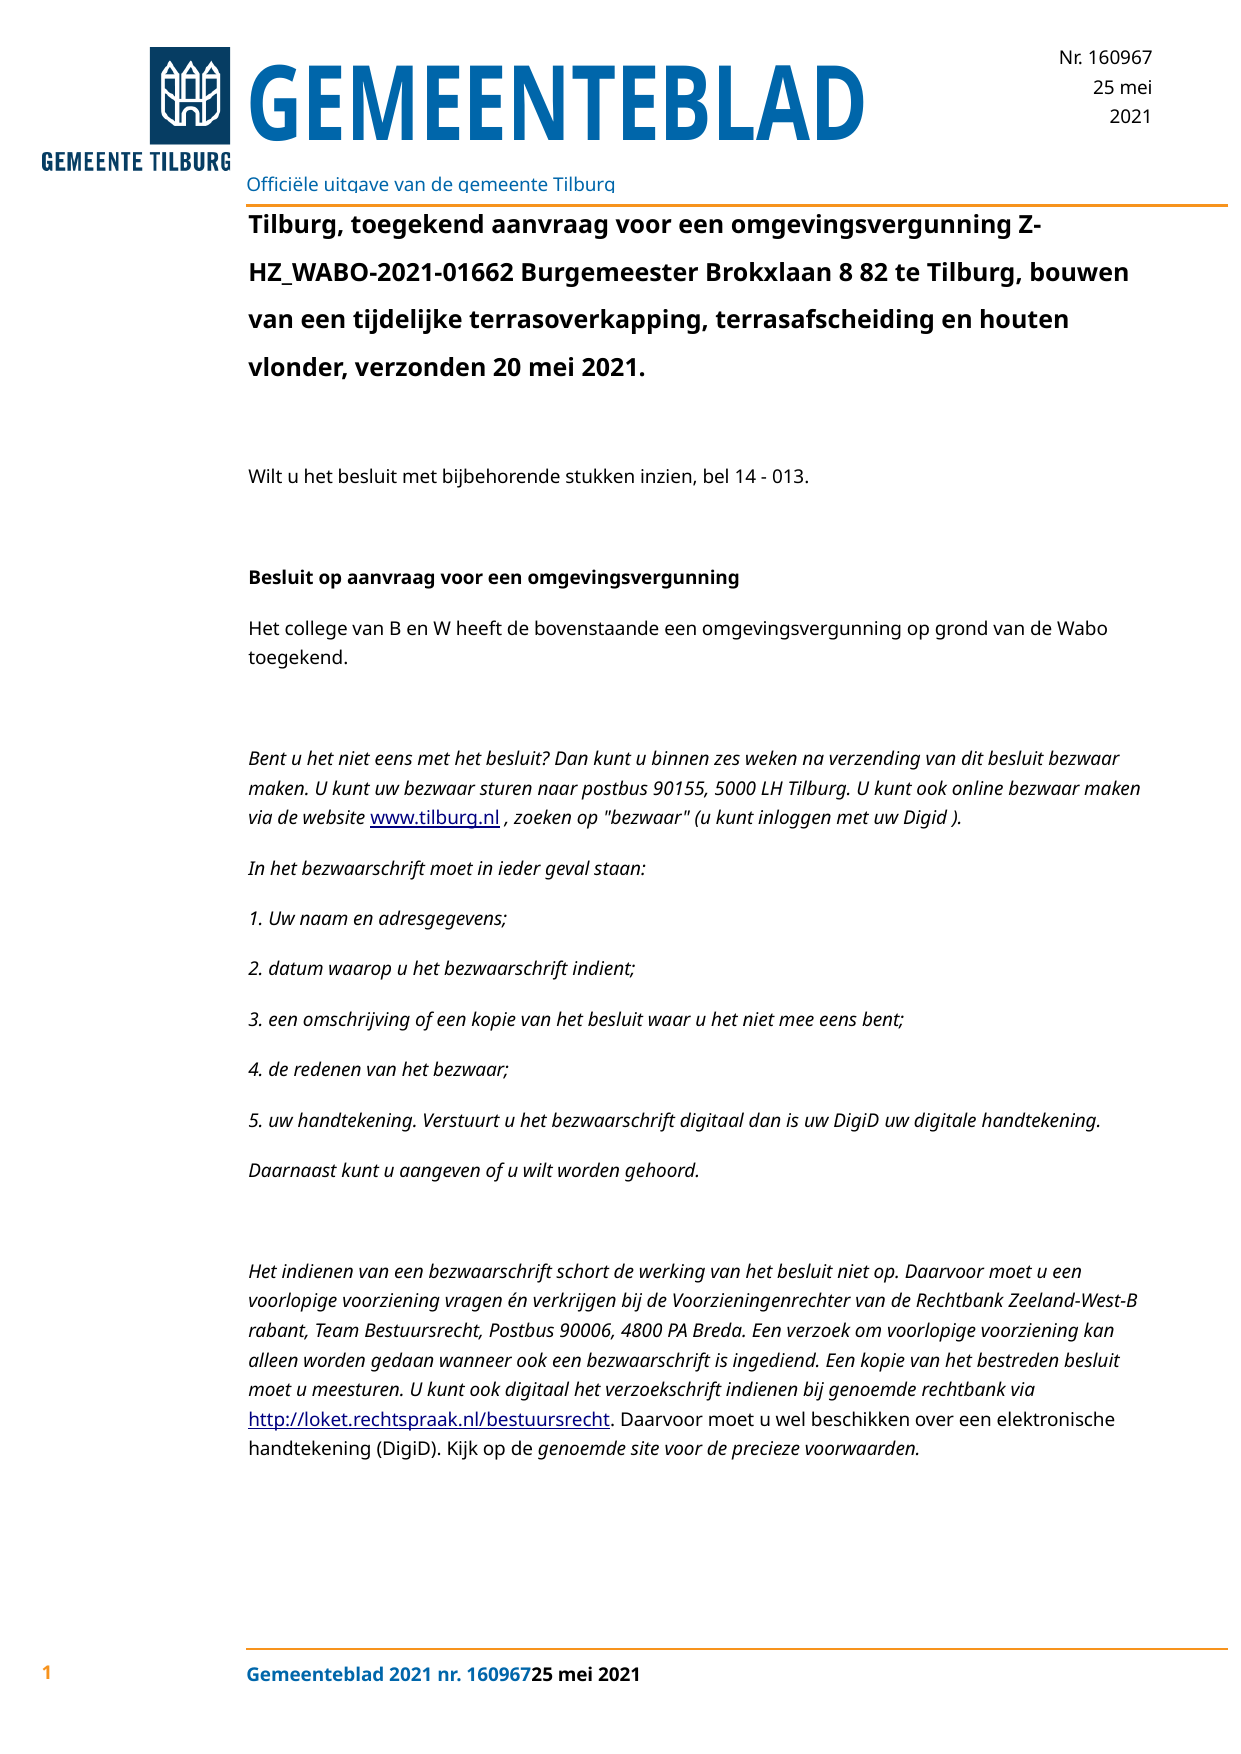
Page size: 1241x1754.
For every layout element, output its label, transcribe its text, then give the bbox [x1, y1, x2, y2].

text Het college van B en W heeft de bovenstaande een omgevingsvergunning op grond van de Wabo toegekend. [248, 615, 1152, 670]
text Besluit op aanvraag voor een omgevingsvergunning [248, 564, 1152, 590]
text 1. Uw naam en adresgegevens; [248, 905, 1152, 931]
picture [41, 47, 231, 172]
text Tilburg, toegekend aanvraag voor een omgevingsvergunning Z-HZ_WABO-2021-01662 Burgemeester Brokxlaan 8 82 te Tilburg, bouwen van een tijdelijke terrasoverkapping, terrasafscheiding en houten vlonder, verzonden 20 mei 2021. [248, 207, 1152, 384]
text 3. een omschrijving of een kopie van het besluit waar u het niet mee eens bent; [248, 1006, 1152, 1032]
text Bent u het niet eens met het besluit? Dan kunt u binnen zes weken na verzending van dit besluit bezwaar maken. U kunt uw bezwaar sturen naar postbus 90155, 5000 LH Tilburg. U kunt ook online bezwaar maken via de website www.tilburg.nl , zoeken op "bezwaar" (u kunt inloggen met uw Digid ). [248, 745, 1152, 830]
text Het indienen van een bezwaarschrift schort de werking van het besluit niet op. Daarvoor moet u een voorlopige voorziening vragen én verkrijgen bij de Voorzieningenrechter van de Rechtbank Zeeland-West-B rabant, Team Bestuursrecht, Postbus 90006, 4800 PA Breda. Een verzoek om voorlopige voorziening kan alleen worden gedaan wanneer ook een bezwaarschrift is ingediend. Een kopie van het bestreden besluit moet u meesturen. U kunt ook digitaal het verzoekschrift indienen bij genoemde rechtbank via http://loket.rechtspraak.nl/bestuursrecht. Daarvoor moet u wel beschikken over een elektronische handtekening (DigiD). Kijk op de genoemde site voor de precieze voorwaarden. [248, 1258, 1152, 1461]
text 2. datum waarop u het bezwaarschrift indient; [248, 956, 1152, 981]
text 4. de redenen van het bezwaar; [248, 1056, 1152, 1082]
text 5. uw handtekening. Verstuurt u het bezwaarschrift digitaal dan is uw DigiD uw digitale handtekening. [248, 1107, 1152, 1133]
text Daarnaast kunt u aangeven of u wilt worden gehoord. [248, 1157, 1152, 1183]
text In het bezwaarschrift moet in ieder geval staan: [248, 855, 1152, 881]
text Wilt u het besluit met bijbehorende stukken inzien, bel 14 - 013. [248, 463, 1152, 489]
